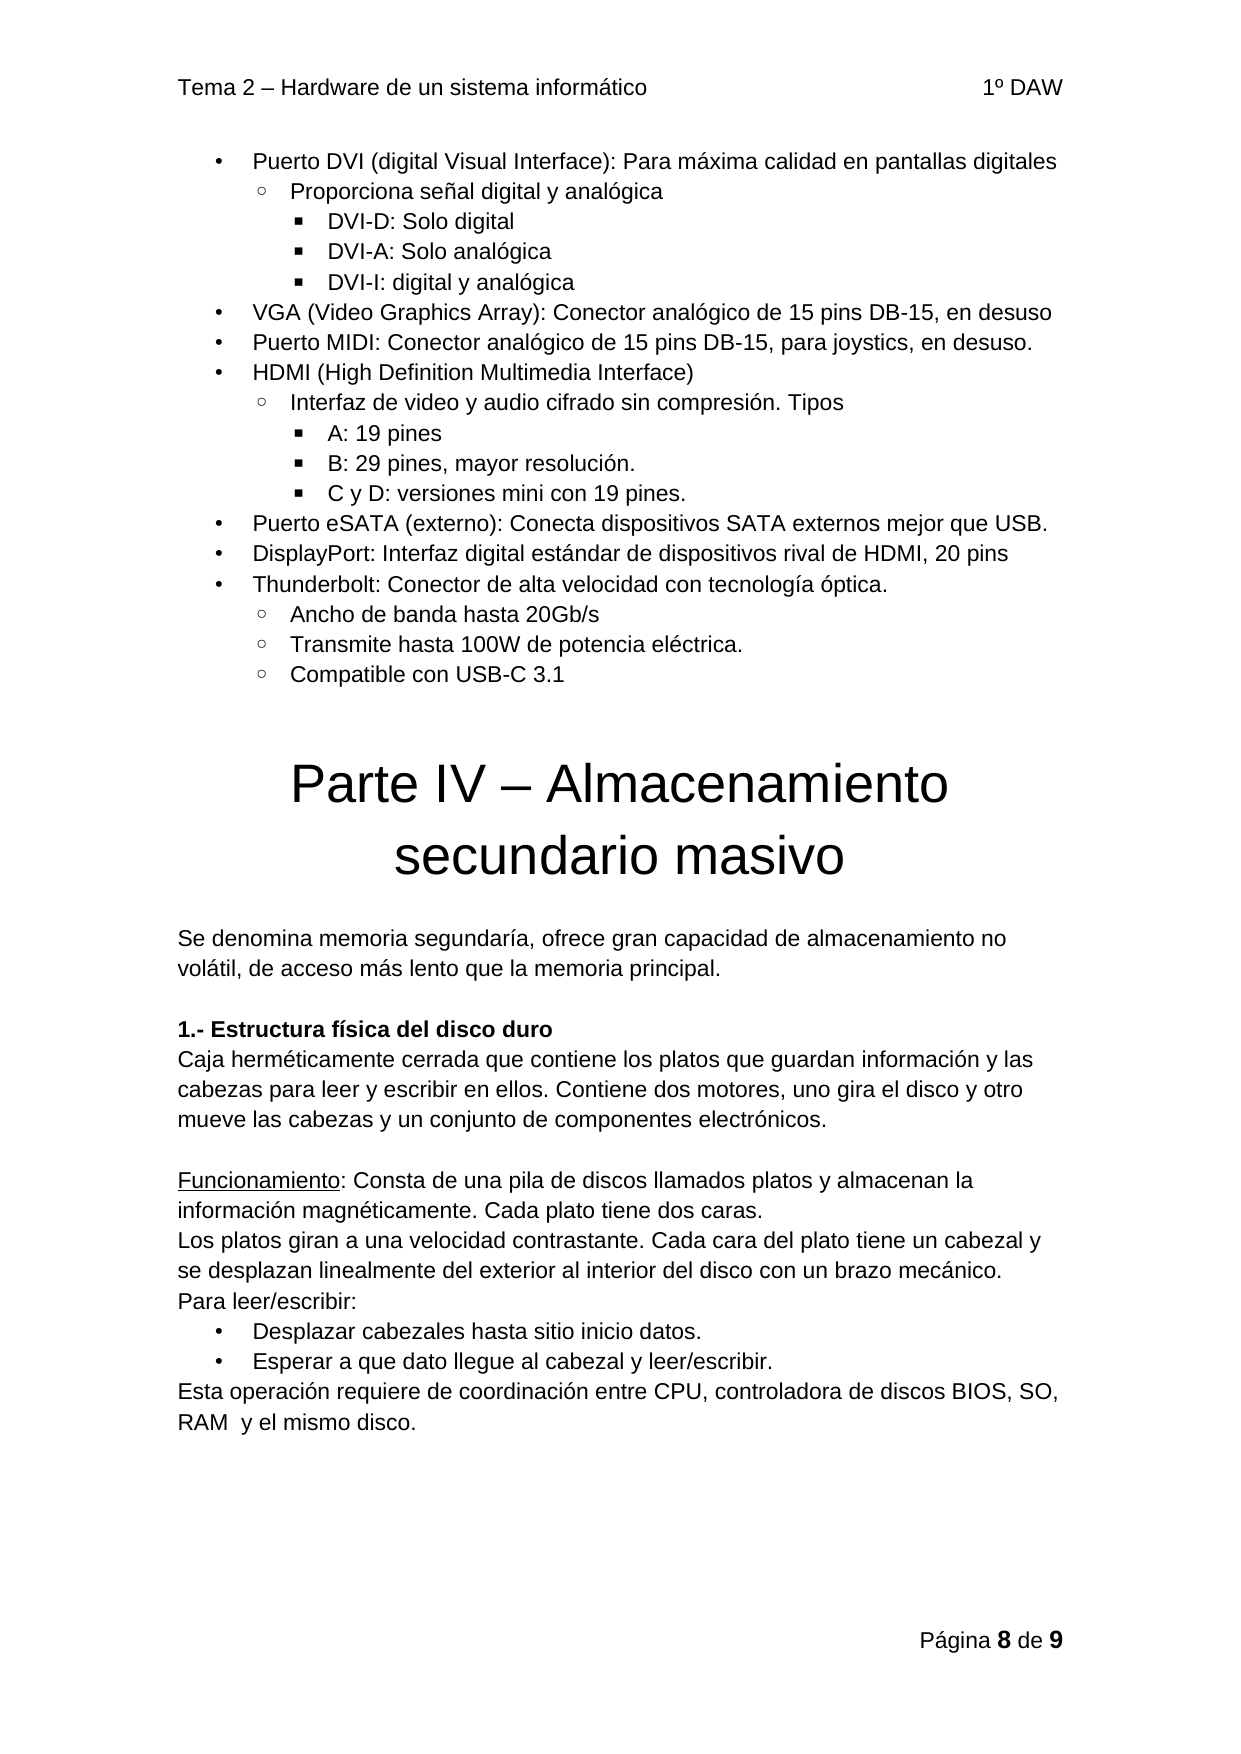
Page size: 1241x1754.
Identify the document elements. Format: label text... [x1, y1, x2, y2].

list Desplazar cabezales hasta sitio inicio datos. [215, 1318, 1063, 1344]
list Compatible con USB-C 3.1 [252, 661, 1063, 687]
list DVI-I: digital y analógica [290, 268, 1063, 295]
list Esta operación requiere de coordinación entre CPU, controladora de discos BIOS, SO, RAM y el mismo disco. [177, 1378, 1063, 1435]
list DVI-A: Solo analógica [290, 238, 1063, 264]
list Puerto eSATA (externo): Conecta dispositivos SATA externos mejor que USB. [215, 510, 1063, 536]
list Parte IV – Almacenamiento secundario masivo [177, 752, 1063, 886]
list Proporciona señal digital y analógica [252, 178, 1063, 204]
list DisplayPort: Interfaz digital estándar de dispositivos rival de HDMI, 20 pins [215, 540, 1063, 567]
list Para leer/escribir: [177, 1288, 1063, 1314]
list 1.- Estructura física del disco duro [177, 1016, 1063, 1042]
list Se denomina memoria segundaría, ofrece gran capacidad de almacenamiento no volátil, de acceso más lento que la memoria principal. [177, 925, 1063, 982]
list Puerto DVI (digital Visual Interface): Para máxima calidad en pantallas digitales [215, 148, 1063, 174]
list C y D: versiones mini con 19 pines. [290, 480, 1063, 506]
list Puerto MIDI: Conector analógico de 15 pins DB-15, para joystics, en desuso. [215, 329, 1063, 355]
list Transmite hasta 100W de potencia eléctrica. [252, 631, 1063, 657]
list Thunderbolt: Conector de alta velocidad con tecnología óptica. [215, 571, 1063, 597]
list HDMI (High Definition Multimedia Interface) [215, 359, 1063, 385]
list B: 29 pines, mayor resolución. [290, 450, 1063, 476]
list Interfaz de video y audio cifrado sin compresión. Tipos [252, 389, 1063, 416]
list Esperar a que dato llegue al cabezal y leer/escribir. [215, 1348, 1063, 1374]
list DVI-D: Solo digital [290, 208, 1063, 234]
list Funcionamiento: Consta de una pila de discos llamados platos y almacenan la información magnéticamente. Cada plato tiene dos caras. [177, 1167, 1063, 1223]
list Caja herméticamente cerrada que contiene los platos que guardan información y las cabezas para leer y escribir en ellos. Contiene dos motores, uno gira el disco y otro mueve las cabezas y un conjunto de componentes electrónicos. [177, 1046, 1063, 1133]
list VGA (Video Graphics Array): Conector analógico de 15 pins DB-15, en desuso [215, 299, 1063, 325]
list Ancho de banda hasta 20Gb/s [252, 601, 1063, 627]
list A: 19 pines [290, 419, 1063, 446]
list Los platos giran a una velocidad contrastante. Cada cara del plato tiene un cabezal y se desplazan linealmente del exterior al interior del disco con un brazo mecánico. [177, 1227, 1063, 1284]
